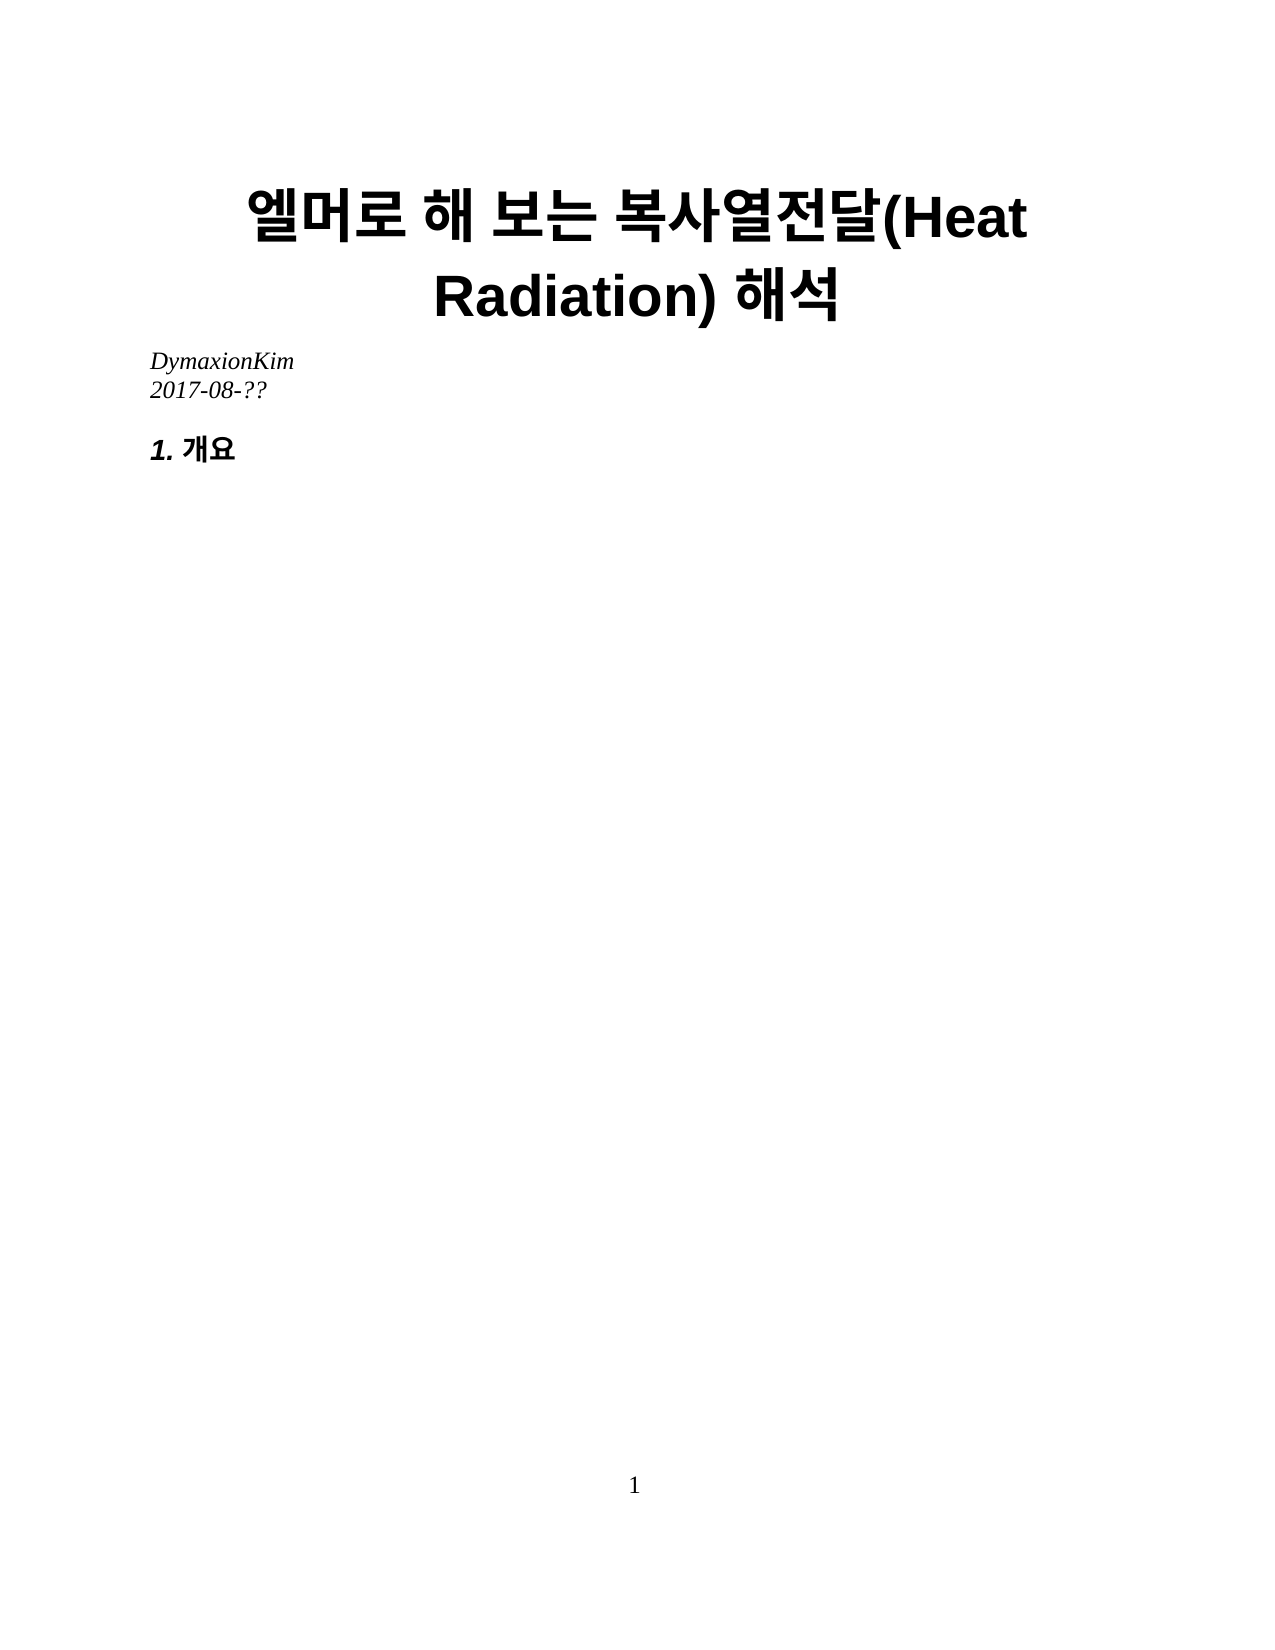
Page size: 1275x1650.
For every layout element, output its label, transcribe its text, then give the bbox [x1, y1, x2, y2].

subtitle 1. 개요 [150, 429, 1125, 469]
title 엘머로 해 보는 복사열전달(Heat Radiation) 해석 [150, 175, 1125, 334]
text DymaxionKim [150, 346, 1125, 375]
text 2017-08-?? [150, 375, 1125, 404]
